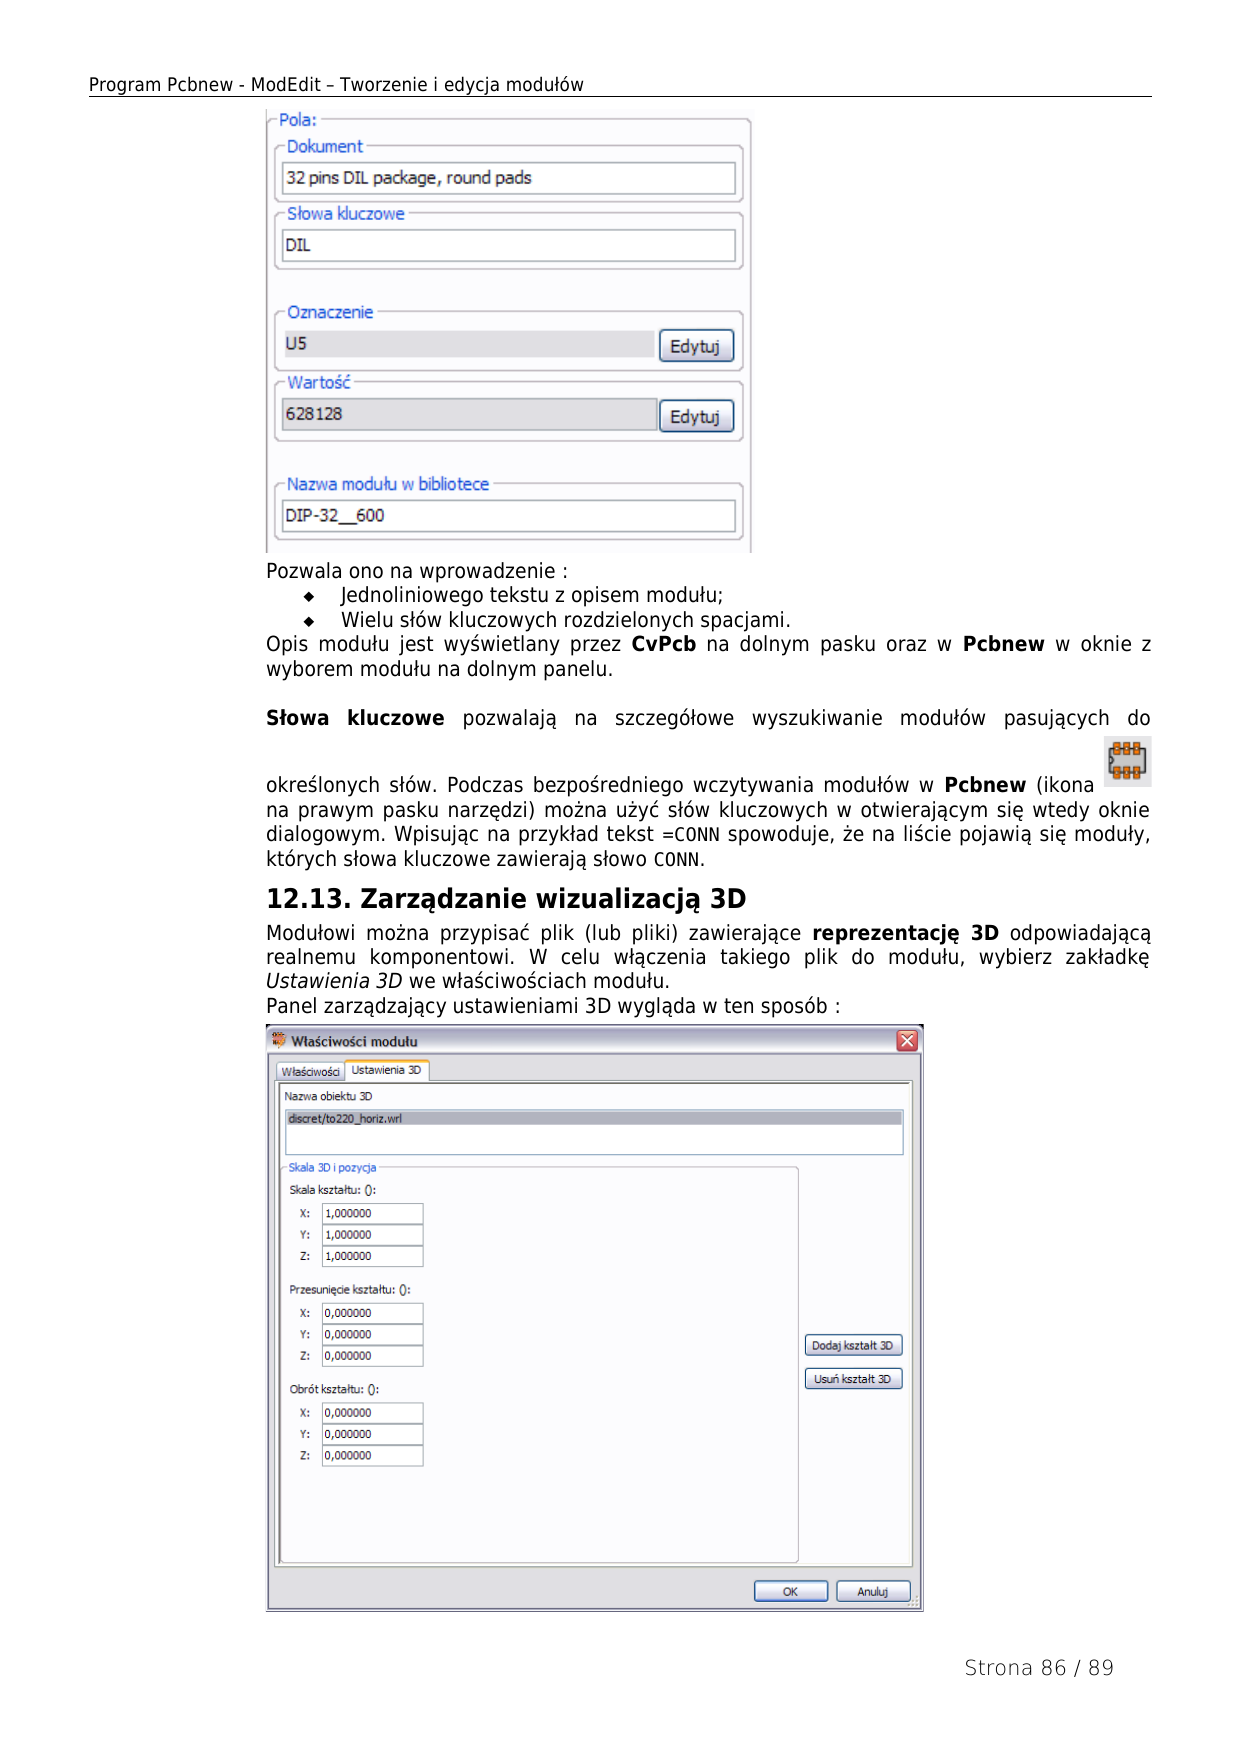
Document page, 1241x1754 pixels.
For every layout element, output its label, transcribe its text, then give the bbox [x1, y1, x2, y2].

text Opis modułu jest wyświetlany przez CvPcb na dolnym pasku oraz w Pcbnew w oknie z wyborem modułu na dolnym panelu. [266, 632, 1152, 681]
picture [265, 1024, 924, 1612]
text Panel zarządzający ustawieniami 3D wygląda w ten sposób : [266, 994, 1152, 1018]
list Jednoliniowego tekstu z opisem modułu; [303, 583, 1152, 608]
text Słowa kluczowe pozwalają na szczegółowe wyszukiwanie modułów pasujących do określonych słów. Podczas bezpośredniego wczytywania modułów w Pcbnew (ikona na prawym pasku narzędzi) można użyć słów kluczowych w otwierającym się wtedy oknie dialogowym. Wpisując na przykład tekst =CONN spowoduje, że na liście pojawią się moduły, których słowa kluczowe zawierają słowo CONN. [266, 706, 1152, 871]
list Wielu słów kluczowych rozdzielonych spacjami. [303, 608, 1152, 632]
text Pozwala ono na wprowadzenie : [266, 559, 1152, 583]
subtitle Zarządzanie wizualizacją 3D [266, 883, 1152, 914]
picture [1103, 736, 1152, 787]
picture [265, 109, 755, 553]
text Modułowi można przypisać plik (lub pliki) zawierające reprezentację 3D odpowiadającą realnemu komponentowi. W celu włączenia takiego plik do modułu, wybierz zakładkę Ustawienia 3D we właściwościach modułu. [266, 920, 1152, 994]
